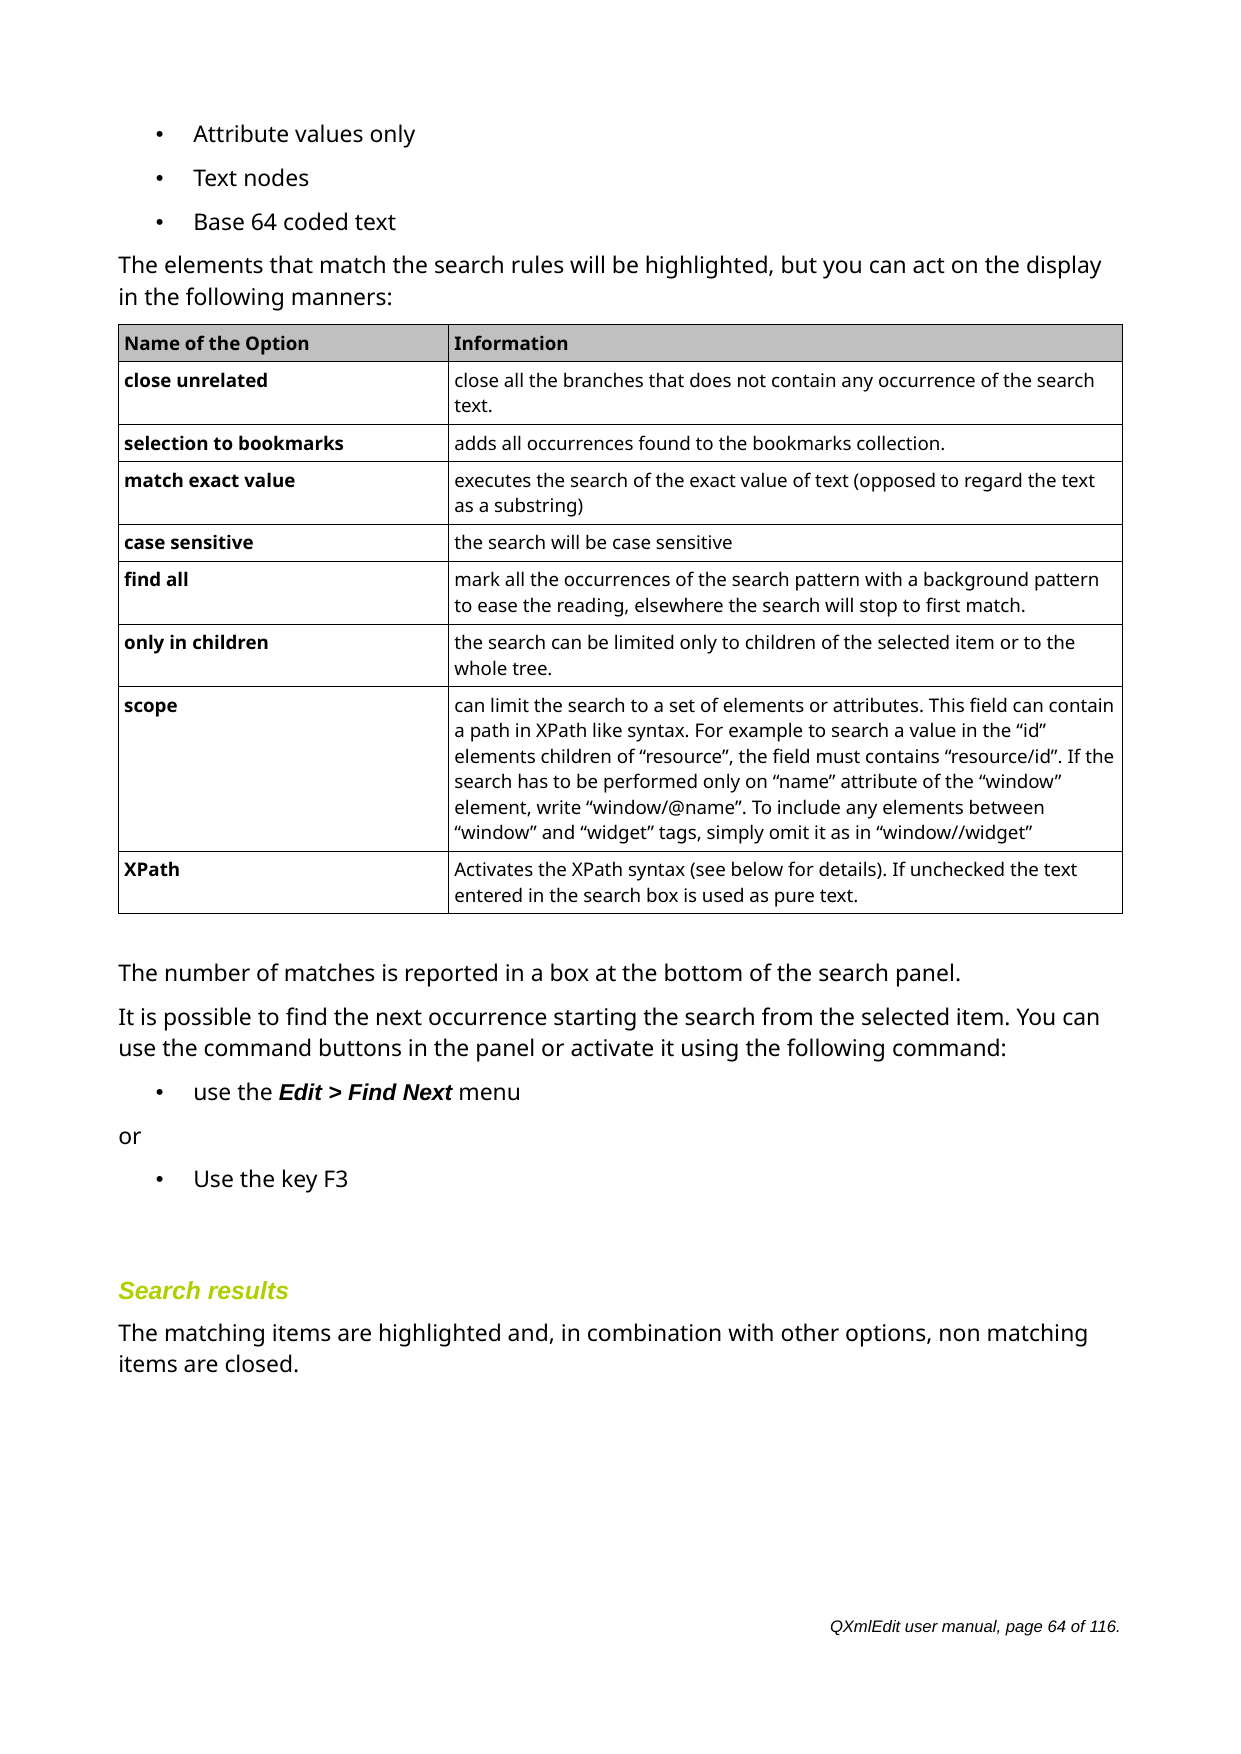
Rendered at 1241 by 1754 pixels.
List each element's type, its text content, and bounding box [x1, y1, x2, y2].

text or [118, 1120, 1122, 1151]
subtitle Search results [118, 1276, 1122, 1304]
table_cell selection to bookmarks [119, 425, 448, 461]
table_cell Activates the XPath syntax (see below for details). If unchecked the text entered in the search box is used as pure text. [449, 852, 1122, 913]
list Attribute values only [156, 118, 1122, 149]
list Use the key F3 [156, 1163, 1122, 1195]
table_cell only in children [119, 625, 448, 686]
table_cell executes the search of the exact value of text (opposed to regard the text as a substring) [449, 462, 1122, 524]
list use the Edit > Find Next menu [156, 1076, 1122, 1107]
list Base 64 coded text [156, 206, 1122, 237]
text The matching items are highlighted and, in combination with other options, non matching items are closed. [118, 1317, 1122, 1379]
text It is possible to find the next occurrence starting the search from the selected item. You can use the command buttons in the panel or activate it using the following command: [118, 1001, 1122, 1063]
table_cell mark all the occurrences of the search pattern with a background pattern to ease the reading, elsewhere the search will stop to first match. [449, 562, 1122, 623]
table_cell adds all occurrences found to the bookmarks collection. [449, 425, 1122, 461]
text The elements that match the search rules will be highlighted, but you can act on the display in the following manners: [118, 249, 1122, 312]
table_cell can limit the search to a set of elements or attributes. This field can contain a path in XPath like syntax. For example to search a value in the “id” elements children of “resource”, the field must contains “resource/id”. If the search has to be performed only on “name” attribute of the “window” element, write “window/@name”. To include any elements between “window” and “widget” tags, simply omit it as in “window//widget” [449, 687, 1122, 851]
list Text nodes [156, 162, 1122, 193]
table_cell scope [119, 687, 448, 851]
table_cell the search will be case sensitive [449, 525, 1122, 561]
table_cell close all the branches that does not contain any occurrence of the search text. [449, 362, 1122, 424]
table_cell find all [119, 562, 448, 623]
text The number of matches is reported in a box at the bottom of the search panel. [118, 957, 1122, 988]
table_cell the search can be limited only to children of the selected item or to the whole tree. [449, 625, 1122, 686]
table_cell close unrelated [119, 362, 448, 424]
table_cell case sensitive [119, 525, 448, 561]
table_cell match exact value [119, 462, 448, 524]
table_header Name of the Option [119, 325, 448, 361]
table_cell XPath [119, 852, 448, 913]
table_header Information [449, 325, 1122, 361]
